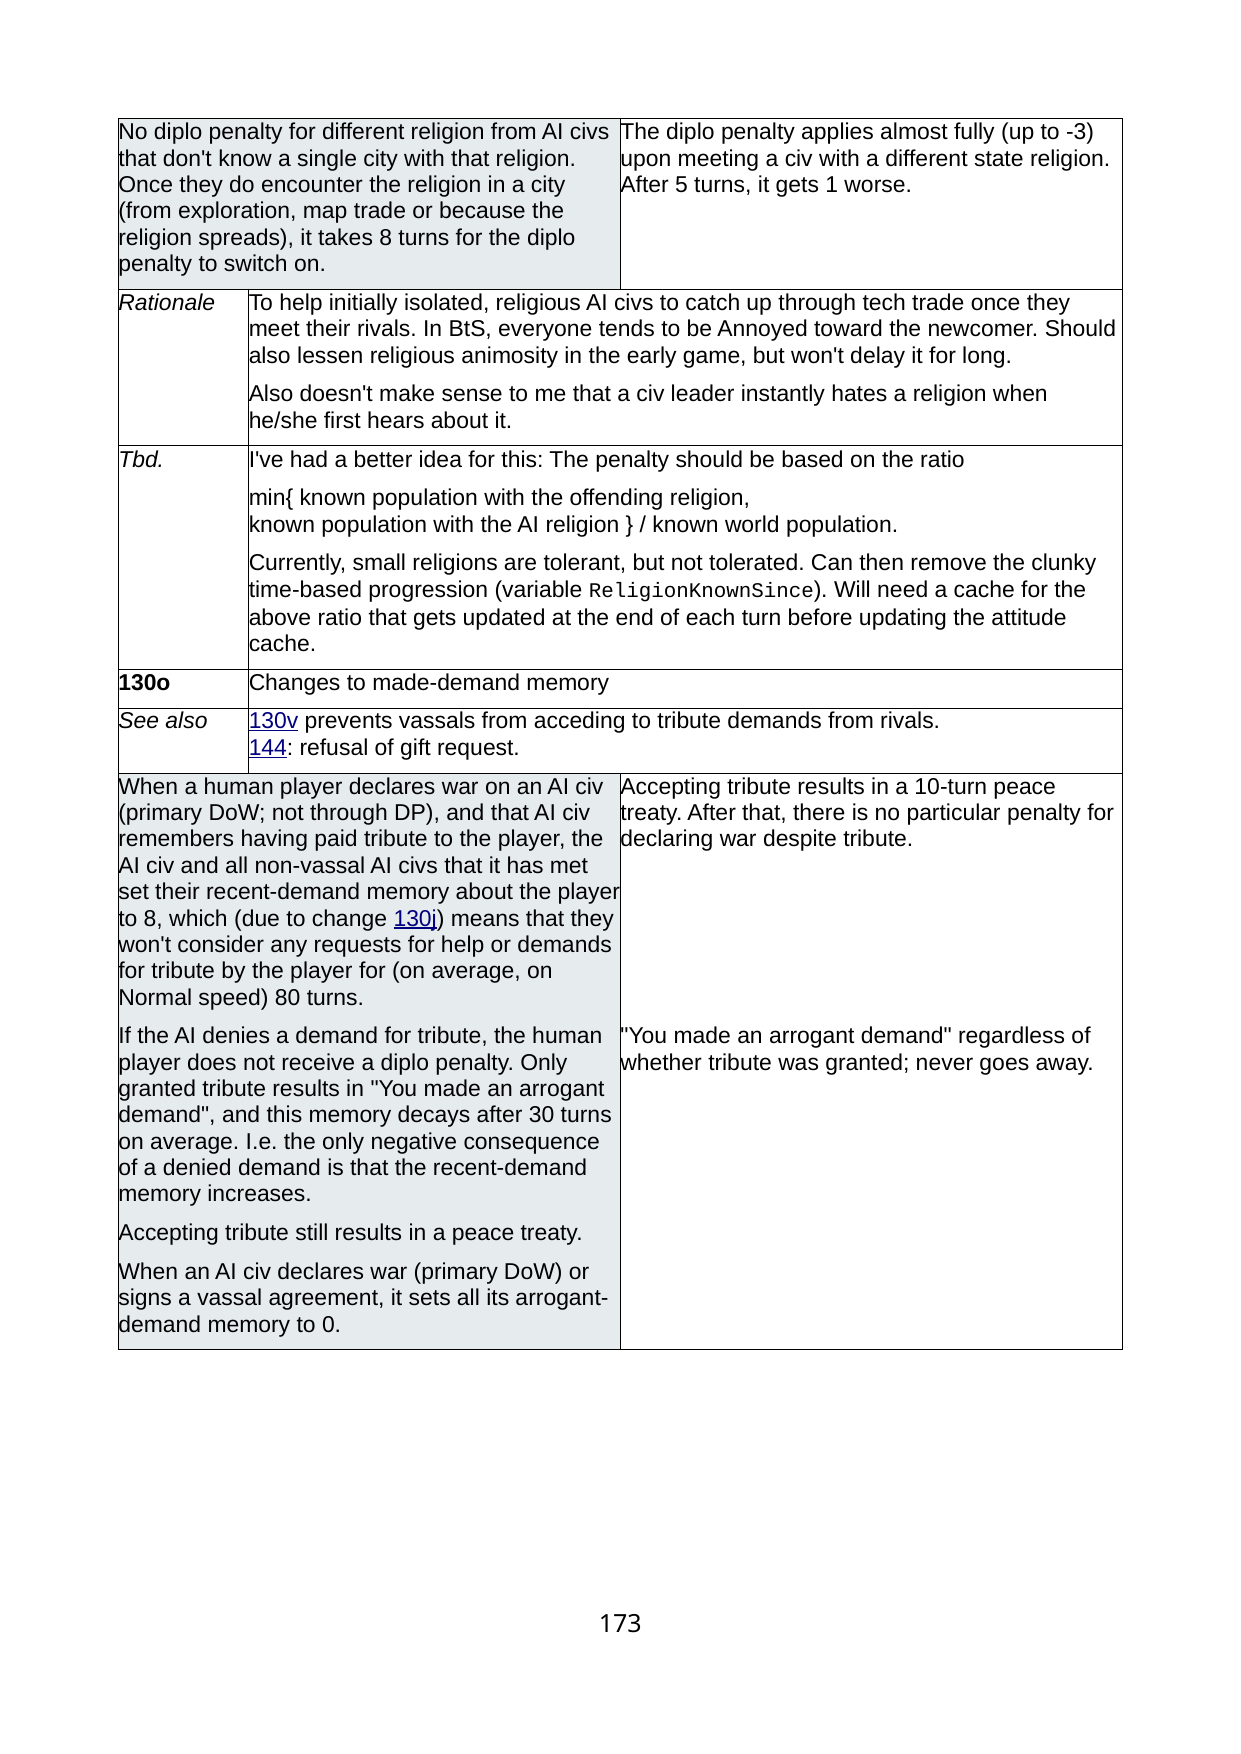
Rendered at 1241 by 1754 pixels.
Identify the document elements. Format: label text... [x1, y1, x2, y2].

table_cell To help initially isolated, religious AI civs to catch up through tech trade once they meet their rivals. In BtS, everyone tends to be Annoyed toward the newcomer. Should also lessen religious animosity in the early game, but won't delay it for long. Also doesn't make sense to me that a civ leader instantly hates a religion when he/she first hears about it. [249, 290, 1122, 445]
table_cell Changes to made-demand memory [249, 670, 1122, 707]
table_cell See also [119, 709, 248, 773]
table_cell The diplo penalty applies almost fully (up to -3) upon meeting a civ with a different state religion. After 5 turns, it gets 1 worse. [621, 119, 1122, 289]
table_cell 130v prevents vassals from acceding to tribute demands from rivals. 144: refusal of gift request. [249, 709, 1122, 773]
table_cell Accepting tribute results in a 10-turn peace treaty. After that, there is no particular penalty for declaring war despite tribute. "You made an arrogant demand" regardless of whether tribute was granted; never goes away. [621, 774, 1122, 1349]
table_cell 130o [119, 670, 248, 707]
table_cell No diplo penalty for different religion from AI civs that don't know a single city with that religion. Once they do encounter the religion in a city (from exploration, map trade or because the religion spreads), it takes 8 turns for the diplo penalty to switch on. [119, 119, 620, 289]
table_cell Rationale [119, 290, 248, 445]
table_cell I've had a better idea for this: The penalty should be based on the ratio min{ known population with the offending religion, known population with the AI religion } / known world population. Currently, small religions are tolerant, but not tolerated. Can then remove the clunky time-based progression (variable ReligionKnownSince). Will need a cache for the above ratio that gets updated at the end of each turn before updating the attitude cache. [249, 446, 1122, 668]
table_cell Tbd. [119, 446, 248, 668]
table_cell When a human player declares war on an AI civ (primary DoW; not through DP), and that AI civ remembers having paid tribute to the player, the AI civ and all non-vassal AI civs that it has met set their recent-demand memory about the player to 8, which (due to change 130j) means that they won't consider any requests for help or demands for tribute by the player for (on average, on Normal speed) 80 turns. If the AI denies a demand for tribute, the human player does not receive a diplo penalty. Only granted tribute results in "You made an arrogant demand", and this memory decays after 30 turns on average. I.e. the only negative consequence of a denied demand is that the recent-demand memory increases. Accepting tribute still results in a peace treaty. When an AI civ declares war (primary DoW) or signs a vassal agreement, it sets all its arrogant-demand memory to 0. [119, 774, 620, 1349]
